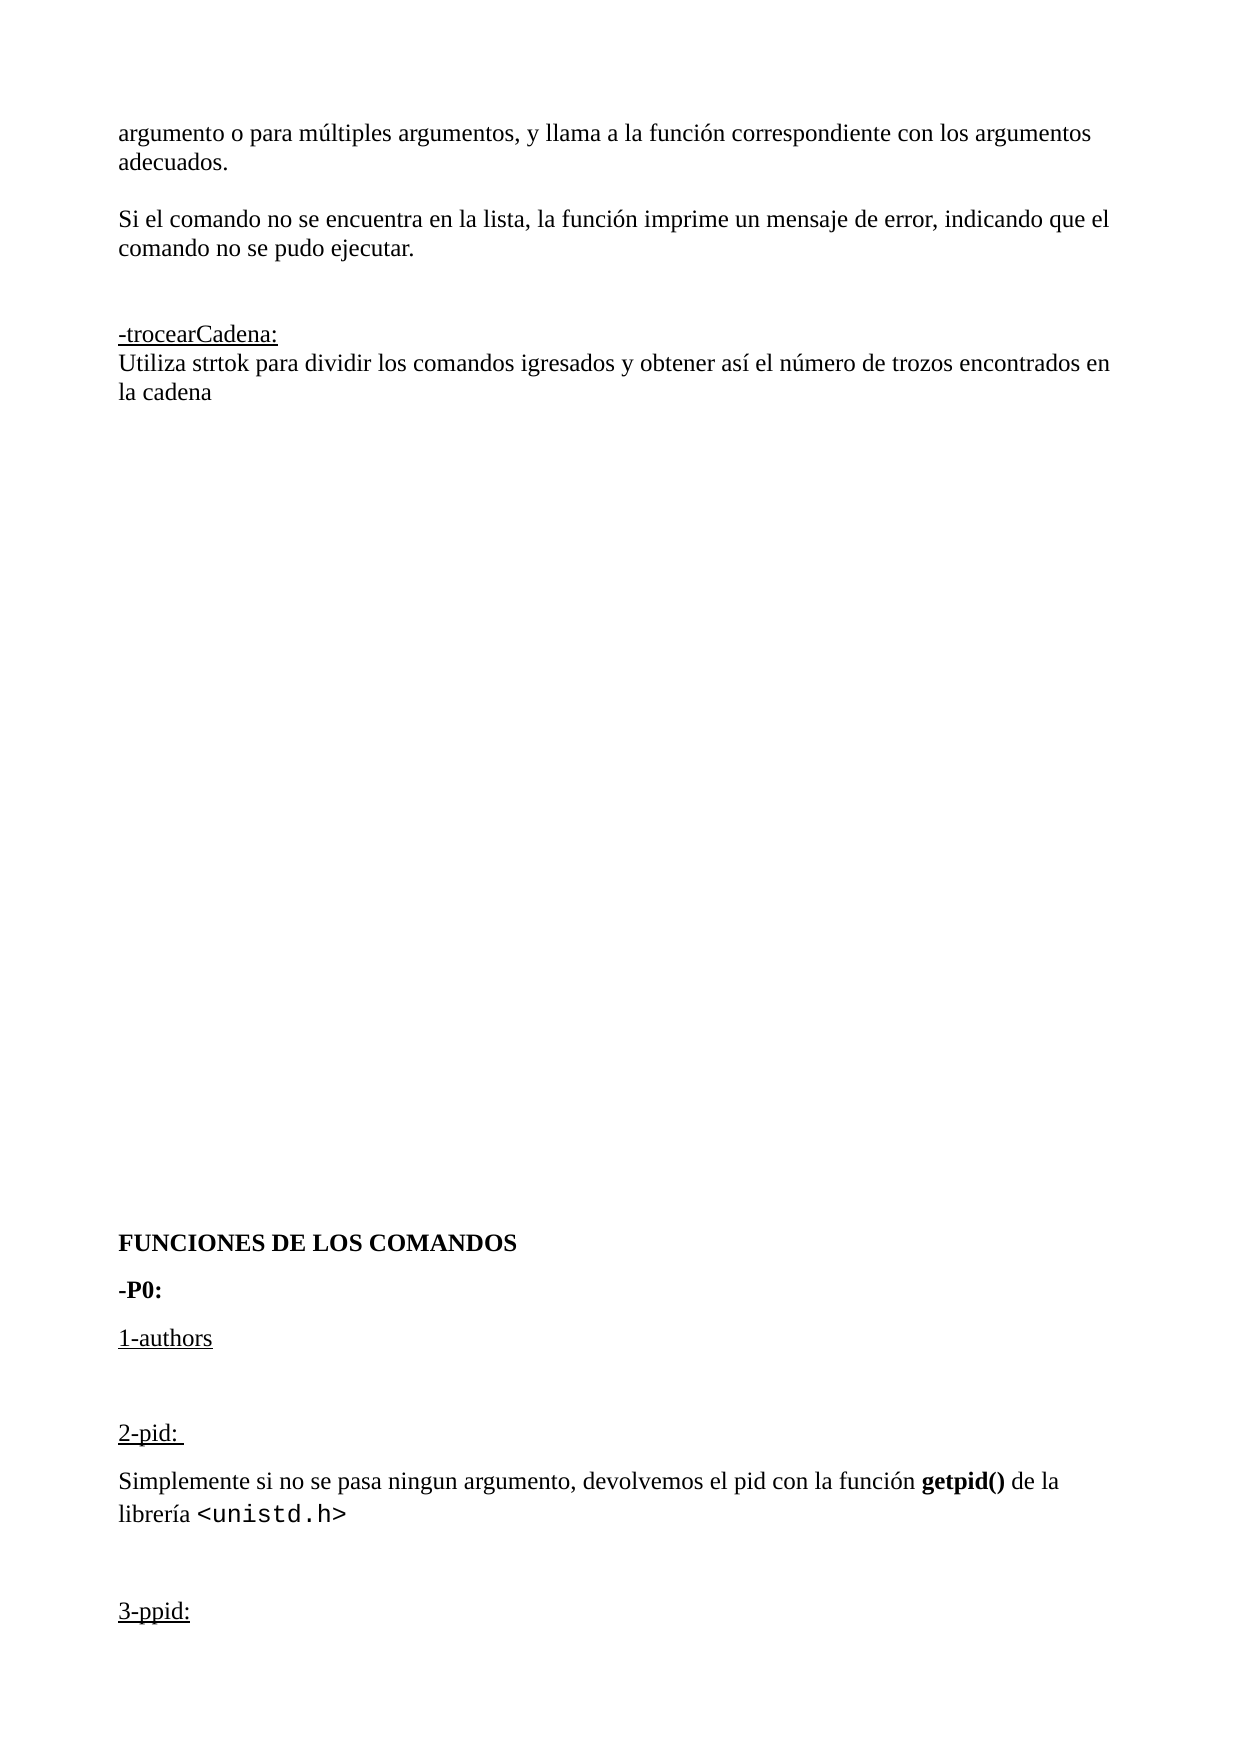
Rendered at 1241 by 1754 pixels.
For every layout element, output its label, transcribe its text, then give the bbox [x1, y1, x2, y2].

text -P0: [118, 1276, 1122, 1304]
text 1-authors [118, 1323, 1122, 1352]
text 2-pid: [118, 1418, 1122, 1447]
text Utiliza strtok para dividir los comandos igresados y obtener así el número de trozos encontrados en la cadena [118, 348, 1122, 406]
text 3-ppid: [118, 1596, 1122, 1625]
text Si el comando no se encuentra en la lista, la función imprime un mensaje de error, indicando que el comando no se pudo ejecutar. [118, 204, 1122, 262]
text FUNCIONES DE LOS COMANDOS [118, 1228, 1122, 1257]
text Simplemente si no se pasa ningun argumento, devolvemos el pid con la función getpid() de la librería <unistd.h> [118, 1466, 1122, 1530]
text -trocearCadena: [118, 319, 1122, 348]
text argumento o para múltiples argumentos, y llama a la función correspondiente con los argumentos adecuados. [118, 118, 1122, 176]
